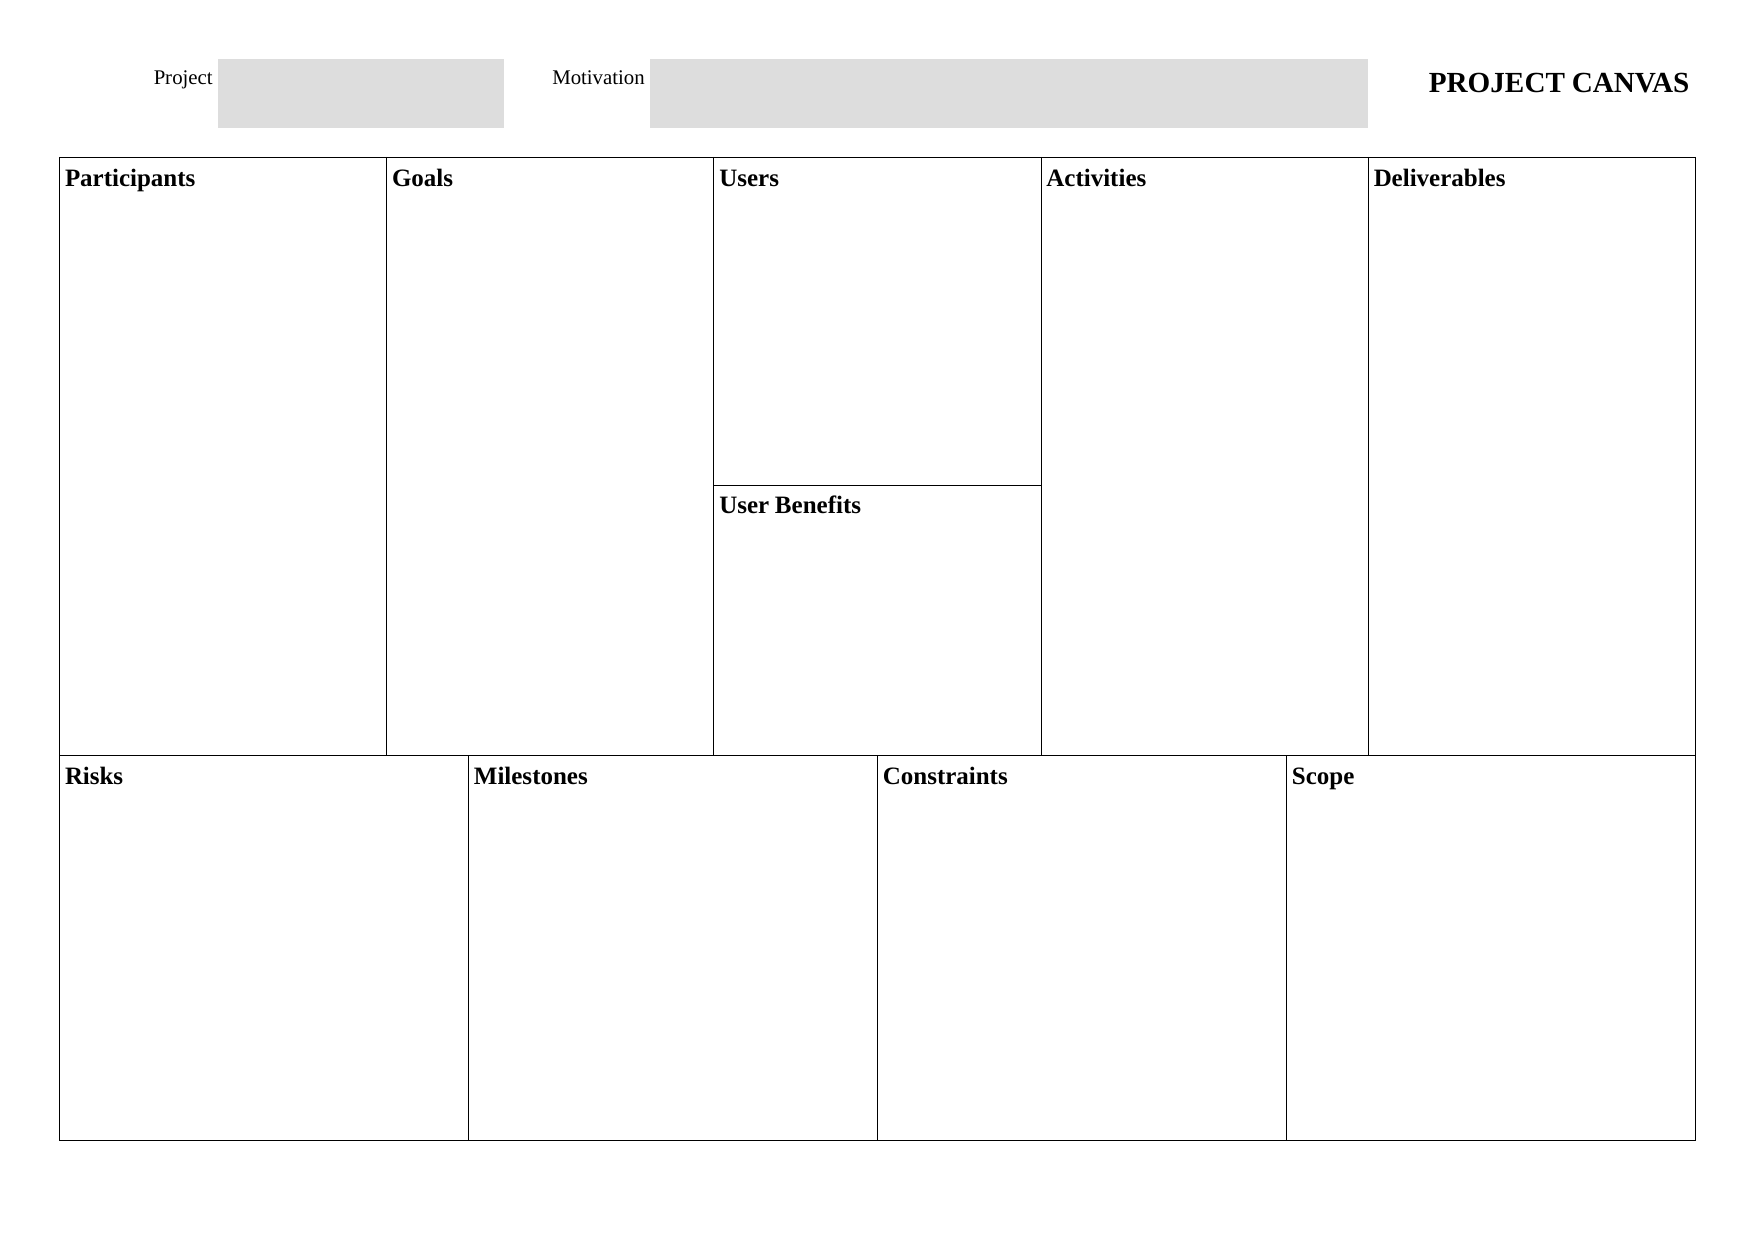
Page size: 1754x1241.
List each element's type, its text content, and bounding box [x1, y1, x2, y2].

table_header Scope [1287, 756, 1695, 1140]
table_header Deliverables [1369, 158, 1695, 755]
table_header Motivation [504, 59, 650, 128]
table_header Goals [387, 158, 713, 755]
table_header PROJECT CANVAS [1368, 59, 1695, 128]
table_cell User Benefits [714, 486, 1041, 755]
table_header Users [714, 158, 1041, 484]
table_header Milestones [469, 756, 877, 1140]
table_header Participants [60, 158, 386, 755]
table_header Constraints [878, 756, 1286, 1140]
table_header Risks [60, 756, 468, 1140]
table_header [650, 59, 1368, 128]
table_header Project [59, 59, 218, 128]
table_header Activities [1042, 158, 1368, 755]
table_header [218, 59, 504, 128]
